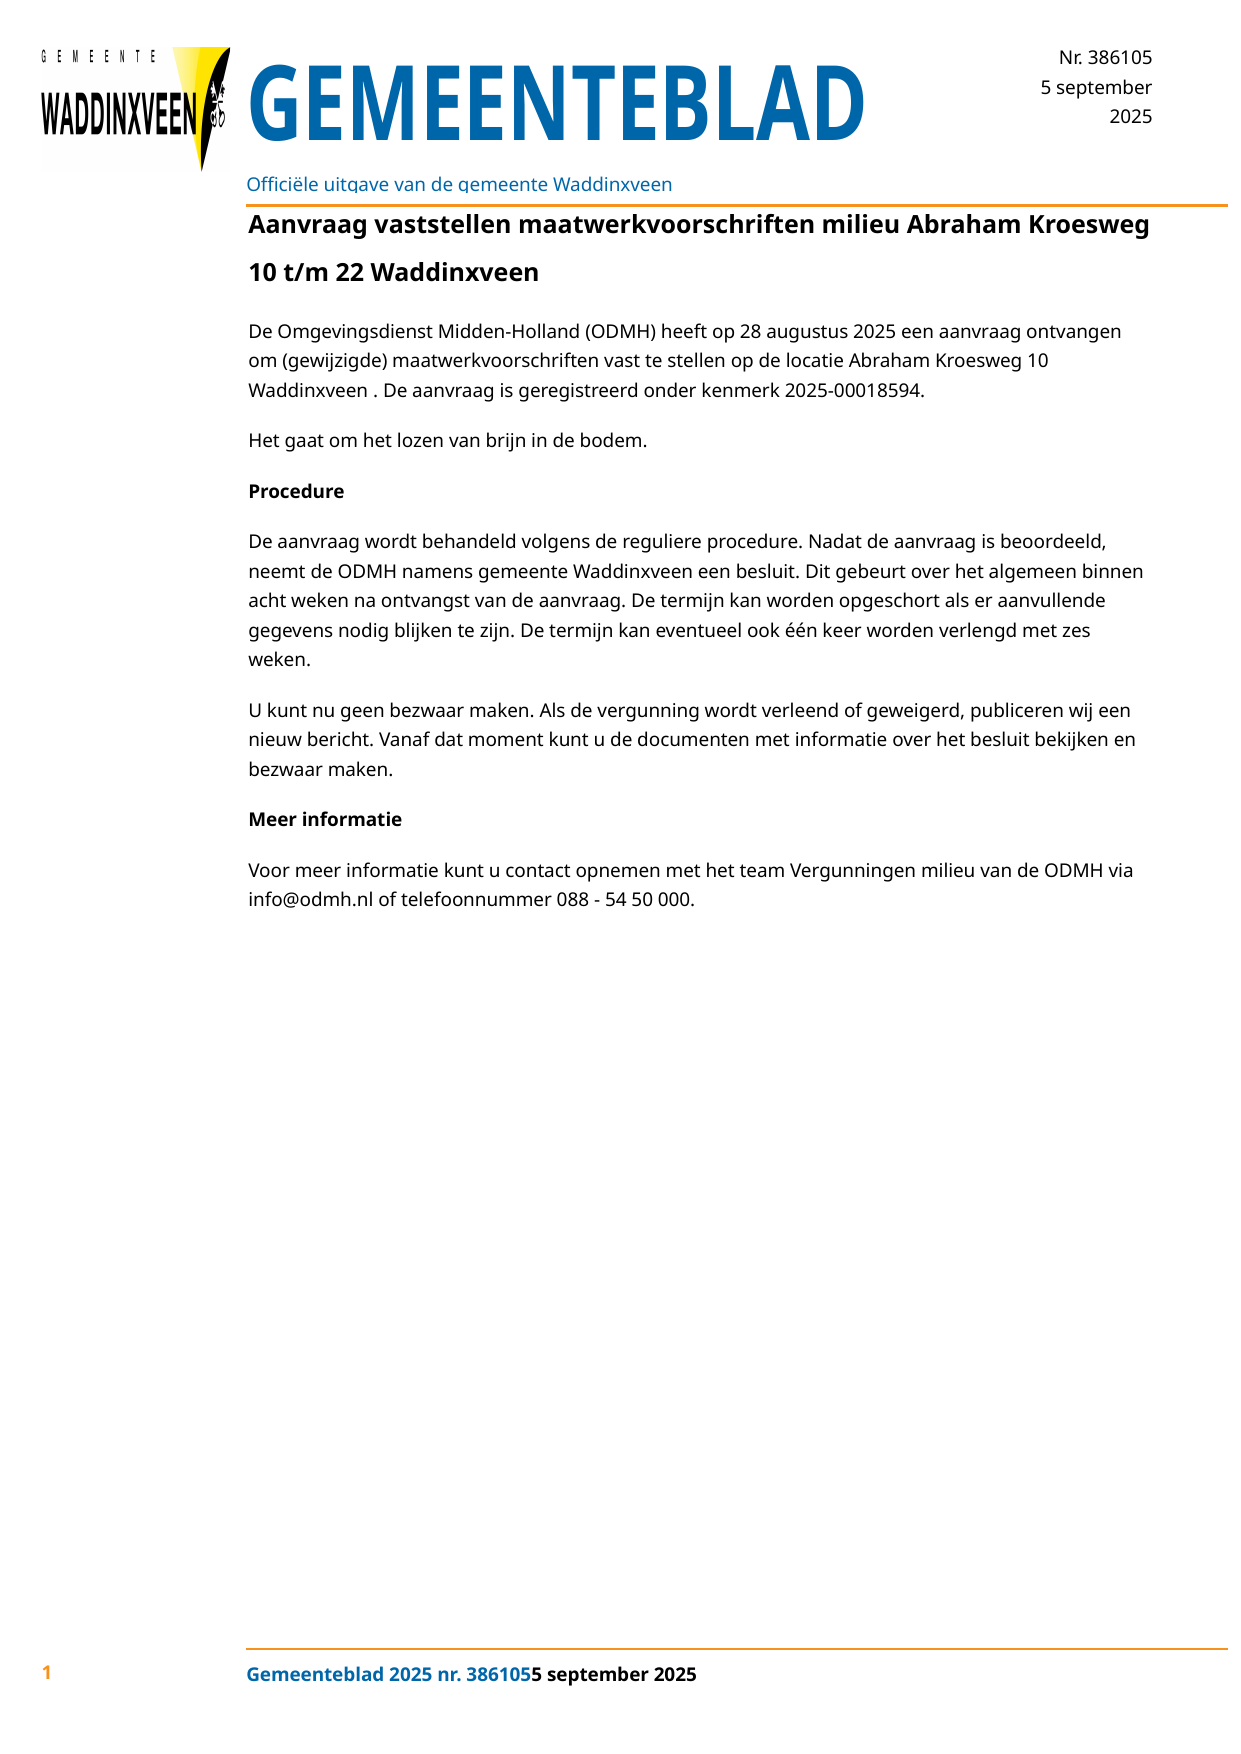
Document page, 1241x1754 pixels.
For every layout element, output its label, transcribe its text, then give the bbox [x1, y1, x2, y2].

text De aanvraag wordt behandeld volgens de reguliere procedure. Nadat de aanvraag is beoordeeld, neemt de ODMH namens gemeente Waddinxveen een besluit. Dit gebeurt over het algemeen binnen acht weken na ontvangst van de aanvraag. De termijn kan worden opgeschort als er aanvullende gegevens nodig blijken te zijn. De termijn kan eventueel ook één keer worden verlengd met zes weken. [248, 528, 1152, 672]
text Het gaat om het lozen van brijn in de bodem. [248, 427, 1152, 453]
text U kunt nu geen bezwaar maken. Als de vergunning wordt verleend of geweigerd, publiceren wij een nieuw bericht. Vanaf dat moment kunt u de documenten met informatie over het besluit bekijken en bezwaar maken. [248, 697, 1152, 782]
text Meer informatie [248, 807, 1152, 832]
text Voor meer informatie kunt u contact opnemen met het team Vergunningen milieu van de ODMH via info@odmh.nl of telefoonnummer 088 - 54 50 000. [248, 857, 1152, 912]
picture [41, 47, 231, 172]
text De Omgevingsdienst Midden-Holland (ODMH) heeft op 28 augustus 2025 een aanvraag ontvangen om (gewijzigde) maatwerkvoorschriften vast te stellen op de locatie Abraham Kroesweg 10 Waddinxveen . De aanvraag is geregistreerd onder kenmerk 2025-00018594. [248, 318, 1152, 403]
text Procedure [248, 478, 1152, 504]
text Aanvraag vaststellen maatwerkvoorschriften milieu Abraham Kroesweg 10 t/m 22 Waddinxveen [248, 207, 1152, 288]
